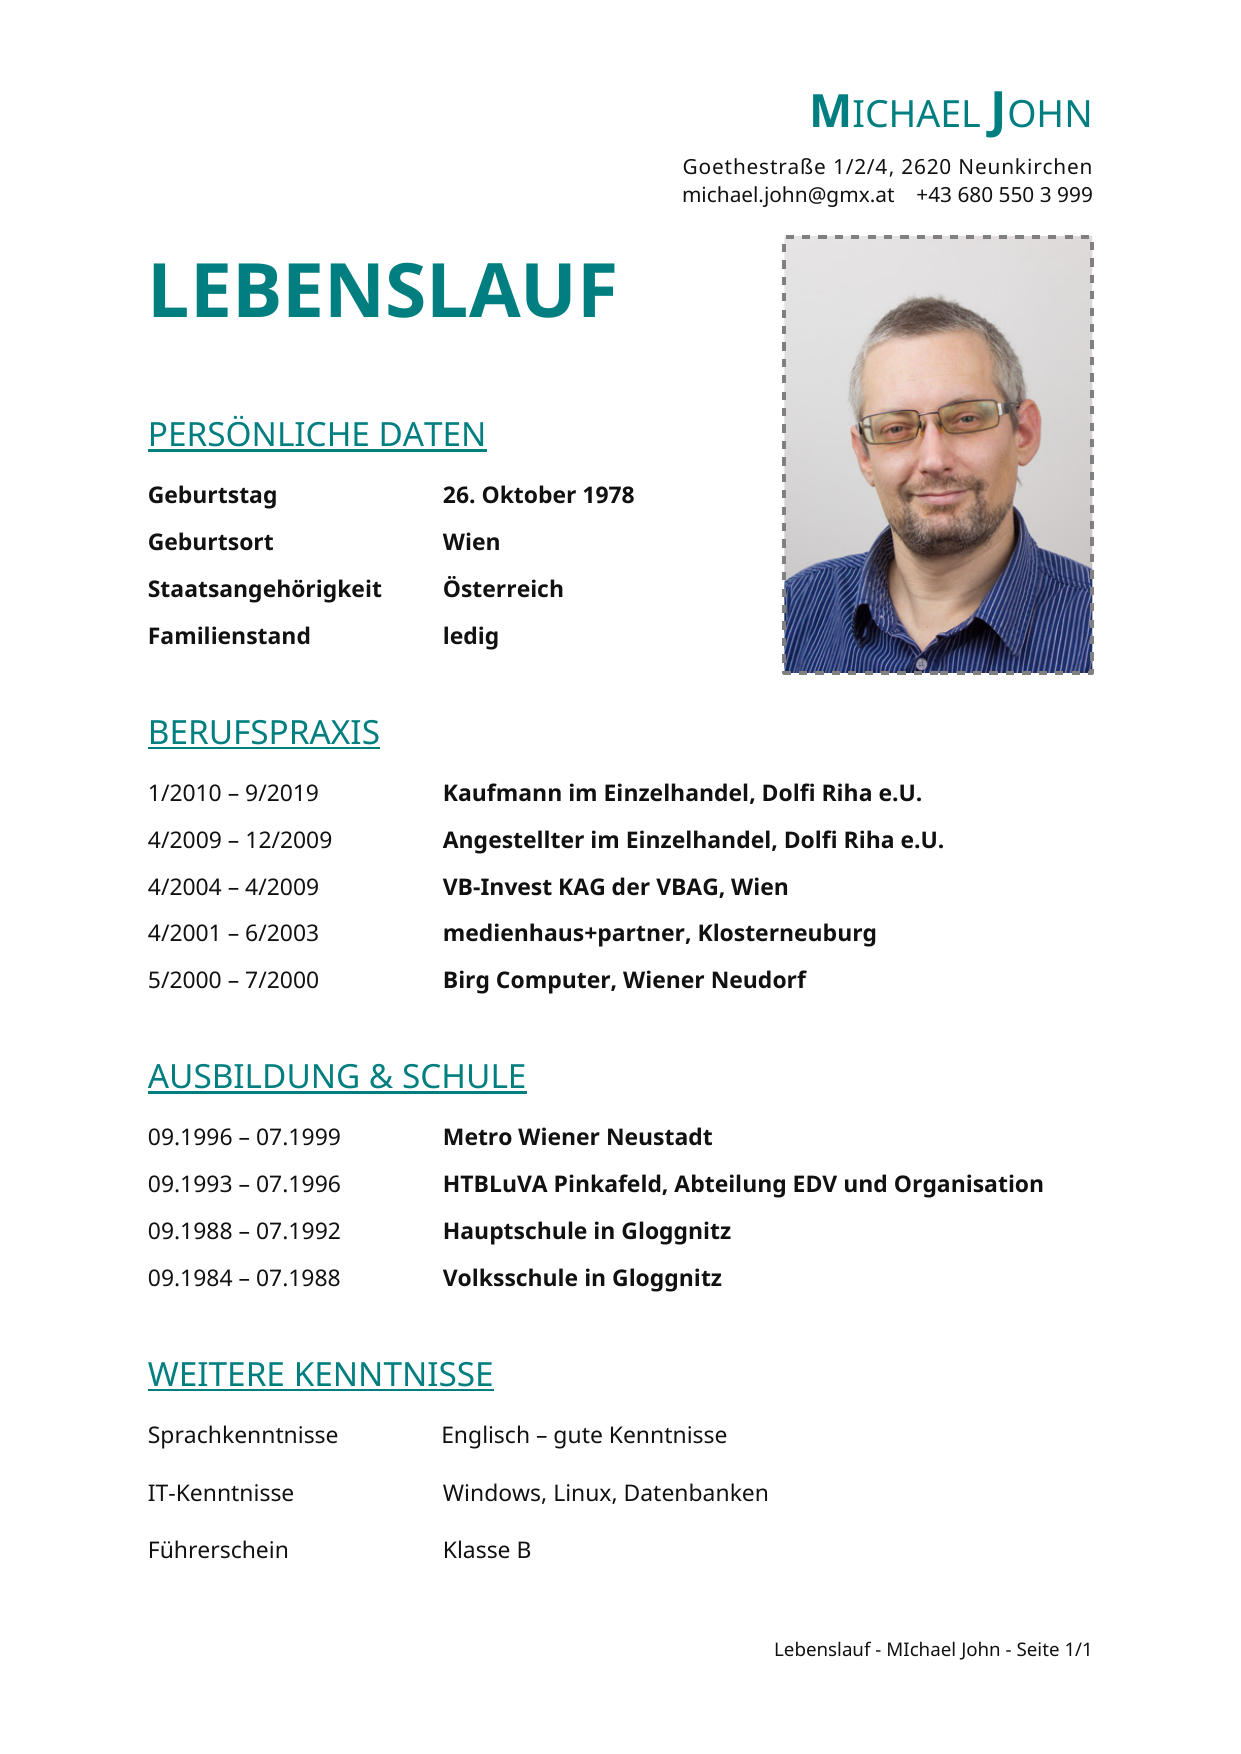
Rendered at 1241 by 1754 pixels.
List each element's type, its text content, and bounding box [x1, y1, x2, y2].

text Führerschein Klasse B [148, 1534, 1093, 1565]
text 4/2004 – 4/2009 VB-Invest KAG der VBAG, Wien [148, 871, 1093, 902]
text 09.1984 – 07.1988 Volksschule in Gloggnitz [148, 1262, 1093, 1293]
text Sprachkenntnisse Englisch – gute Kenntnisse [148, 1419, 1093, 1450]
text Lebenslauf [148, 237, 784, 339]
text Ausbildung & Schule [148, 1053, 1093, 1098]
picture [784, 236, 1093, 673]
text IT-Kenntnisse Windows, Linux, Datenbanken [148, 1466, 1093, 1511]
text Staatsangehörigkeit Österreich [0, 573, 784, 604]
text Familienstand ledig [0, 620, 784, 651]
text 4/2009 – 12/2009 Angestellter im Einzelhandel, Dolfi Riha e.U. [148, 824, 1093, 855]
text 1/2010 – 9/2019 Kaufmann im Einzelhandel, Dolfi Riha e.U. [148, 777, 1093, 808]
text Geburtsort Wien [0, 526, 784, 557]
text Berufspraxis [148, 709, 1093, 754]
text Geburtstag 26. Oktober 1978 [0, 479, 784, 510]
text Persönliche Daten [148, 411, 784, 456]
text 4/2001 – 6/2003 medienhaus+partner, Klosterneuburg [148, 917, 1093, 949]
text 09.1988 – 07.1992 Hauptschule in Gloggnitz [148, 1215, 1093, 1246]
text 09.1993 – 07.1996 HTBLuVA Pinkafeld, Abteilung EDV und Organisation [148, 1168, 1093, 1199]
text 5/2000 – 7/2000 Birg Computer, Wiener Neudorf [148, 964, 1093, 996]
text Weitere Kenntnisse [148, 1351, 1093, 1396]
text 09.1996 – 07.1999 Metro Wiener Neustadt [148, 1121, 1093, 1152]
